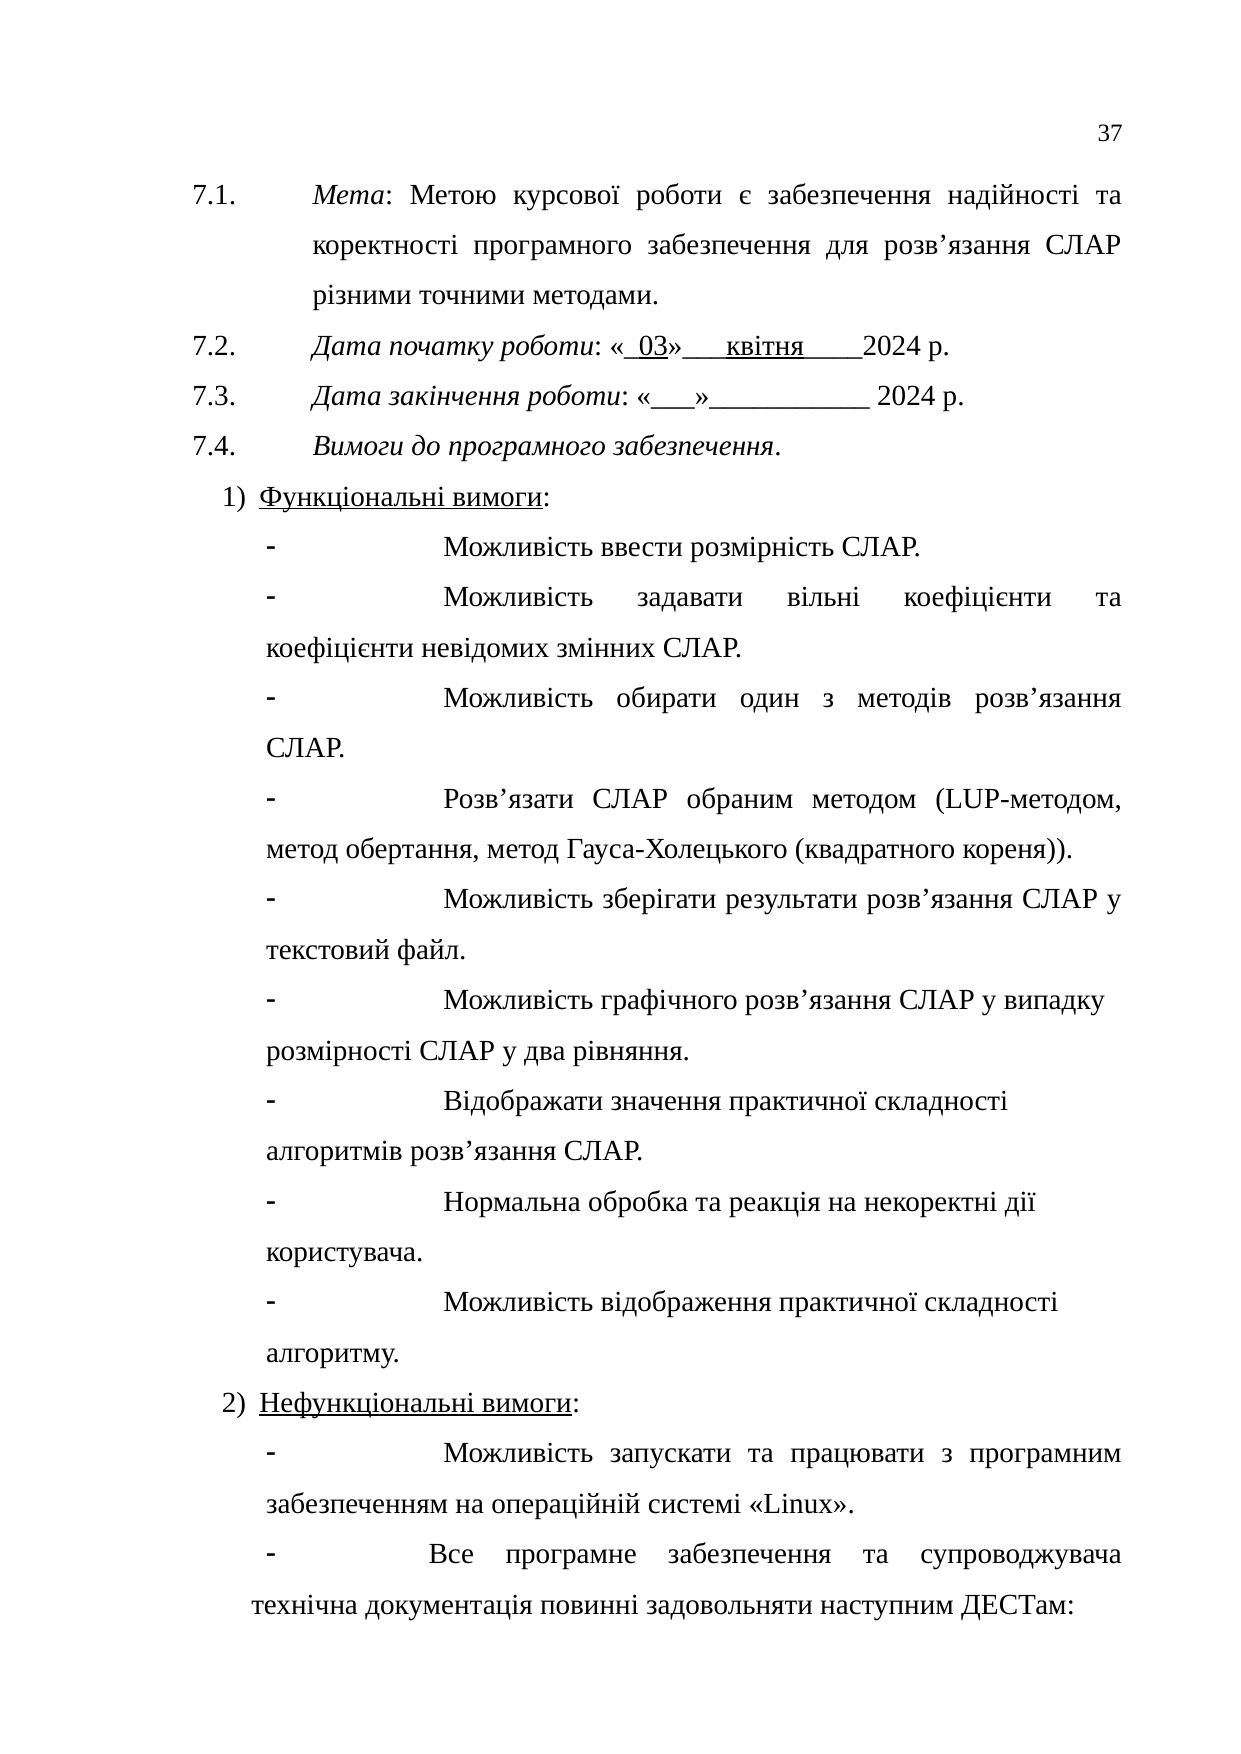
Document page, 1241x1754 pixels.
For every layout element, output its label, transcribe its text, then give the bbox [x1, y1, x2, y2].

list Можливість ввести розмірність СЛАР. [266, 529, 1122, 563]
list Можливість графічного розв’язання СЛАР у випадку розмірності СЛАР у два рівняння. [266, 982, 1122, 1066]
list Мета: Метою курсової роботи є забезпечення надійності та коректності програмного забезпечення для розв’язання СЛАР різними точними методами. [192, 177, 1122, 311]
list Відображати значення практичної складності алгоритмів розв’язання СЛАР. [266, 1083, 1122, 1167]
list Нефункціональні вимоги: [222, 1385, 1122, 1419]
list Вимоги до програмного забезпечення. [192, 428, 1122, 462]
list Дата початку роботи: «_03»___квітня____2024 р. [192, 328, 1122, 361]
list Можливість відображення практичної складності алгоритму. [266, 1284, 1122, 1368]
list Дата закінчення роботи: «___»___________ 2024 р. [192, 378, 1122, 412]
list Можливість обирати один з методів розв’язання СЛАР. [266, 680, 1122, 764]
list Функціональні вимоги: [222, 479, 1122, 512]
list Розв’язати СЛАР обраним методом (LUP-методом, метод обертання, метод Гауса-Холецького (квадратного кореня)). [266, 781, 1122, 865]
list Все програмне забезпечення та супроводжувача технічна документація повинні задовольняти наступним ДЕСТам: [251, 1536, 1122, 1620]
list Можливість зберігати результати розв’язання СЛАР у текстовий файл. [266, 882, 1122, 966]
list Можливість запускати та працювати з програмним забезпеченням на операційній системі «Linux». [266, 1436, 1122, 1519]
list Нормальна обробка та реакція на некоректні дії користувача. [266, 1184, 1122, 1268]
list Можливість задавати вільні коефіцієнти та коефіцієнти невідомих змінних СЛАР. [266, 579, 1122, 663]
